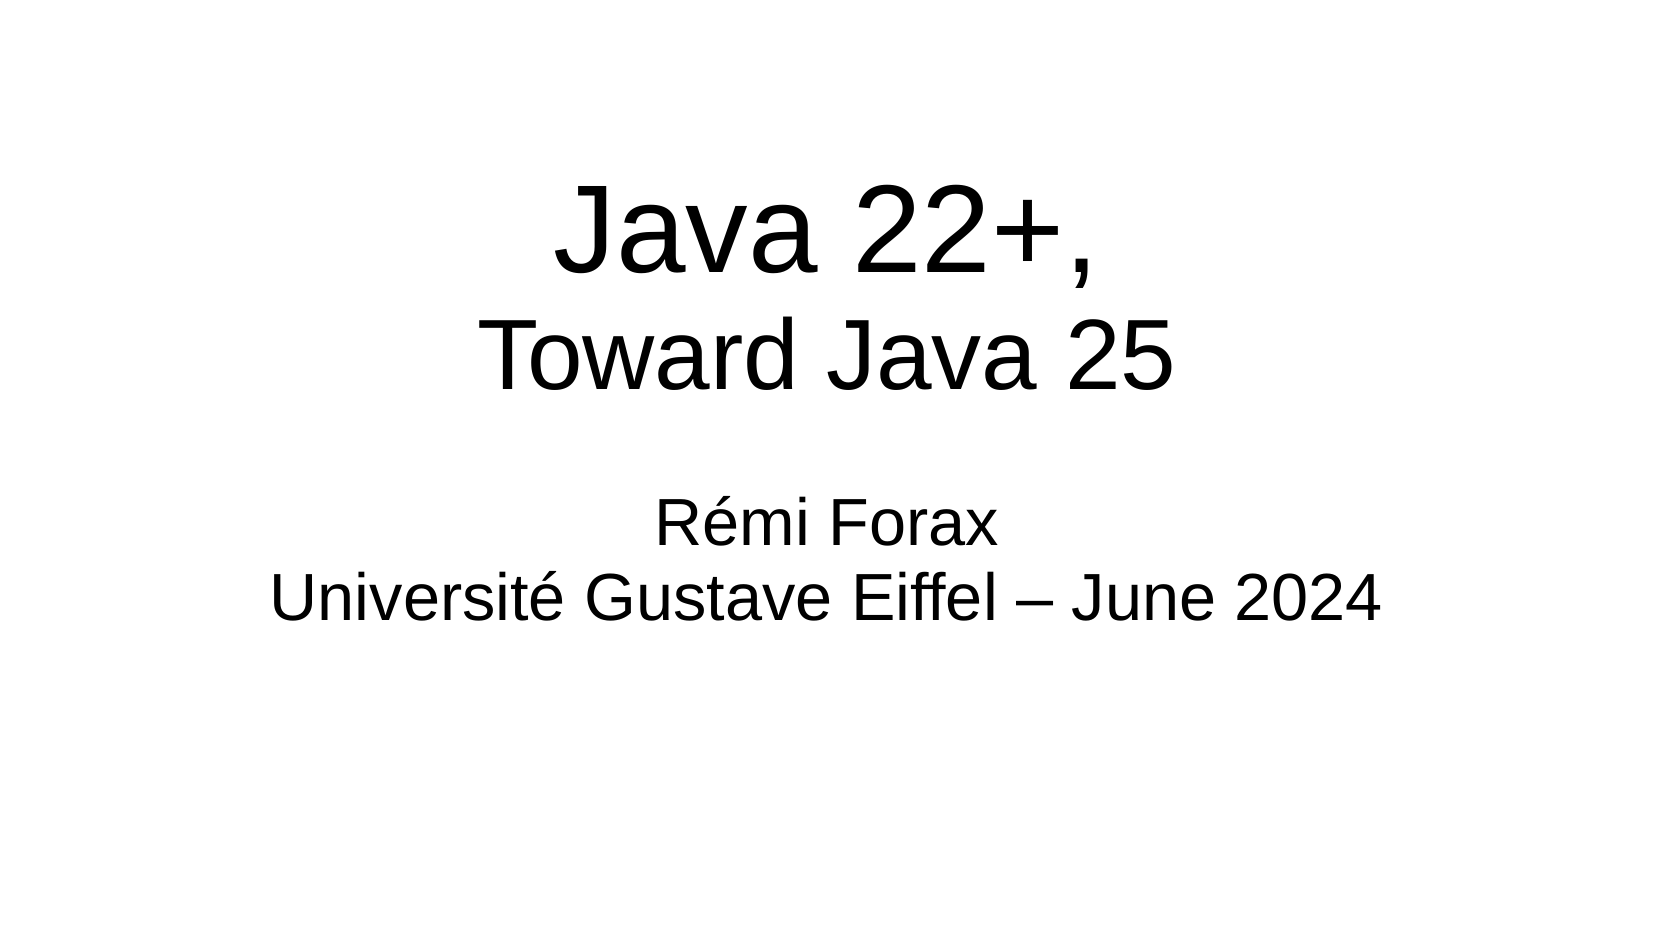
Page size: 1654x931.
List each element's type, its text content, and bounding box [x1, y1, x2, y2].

subtitle Java 22+, Toward Java 25 Rémi Forax Université Gustave Eiffel – June 2024 [82, 37, 1571, 757]
